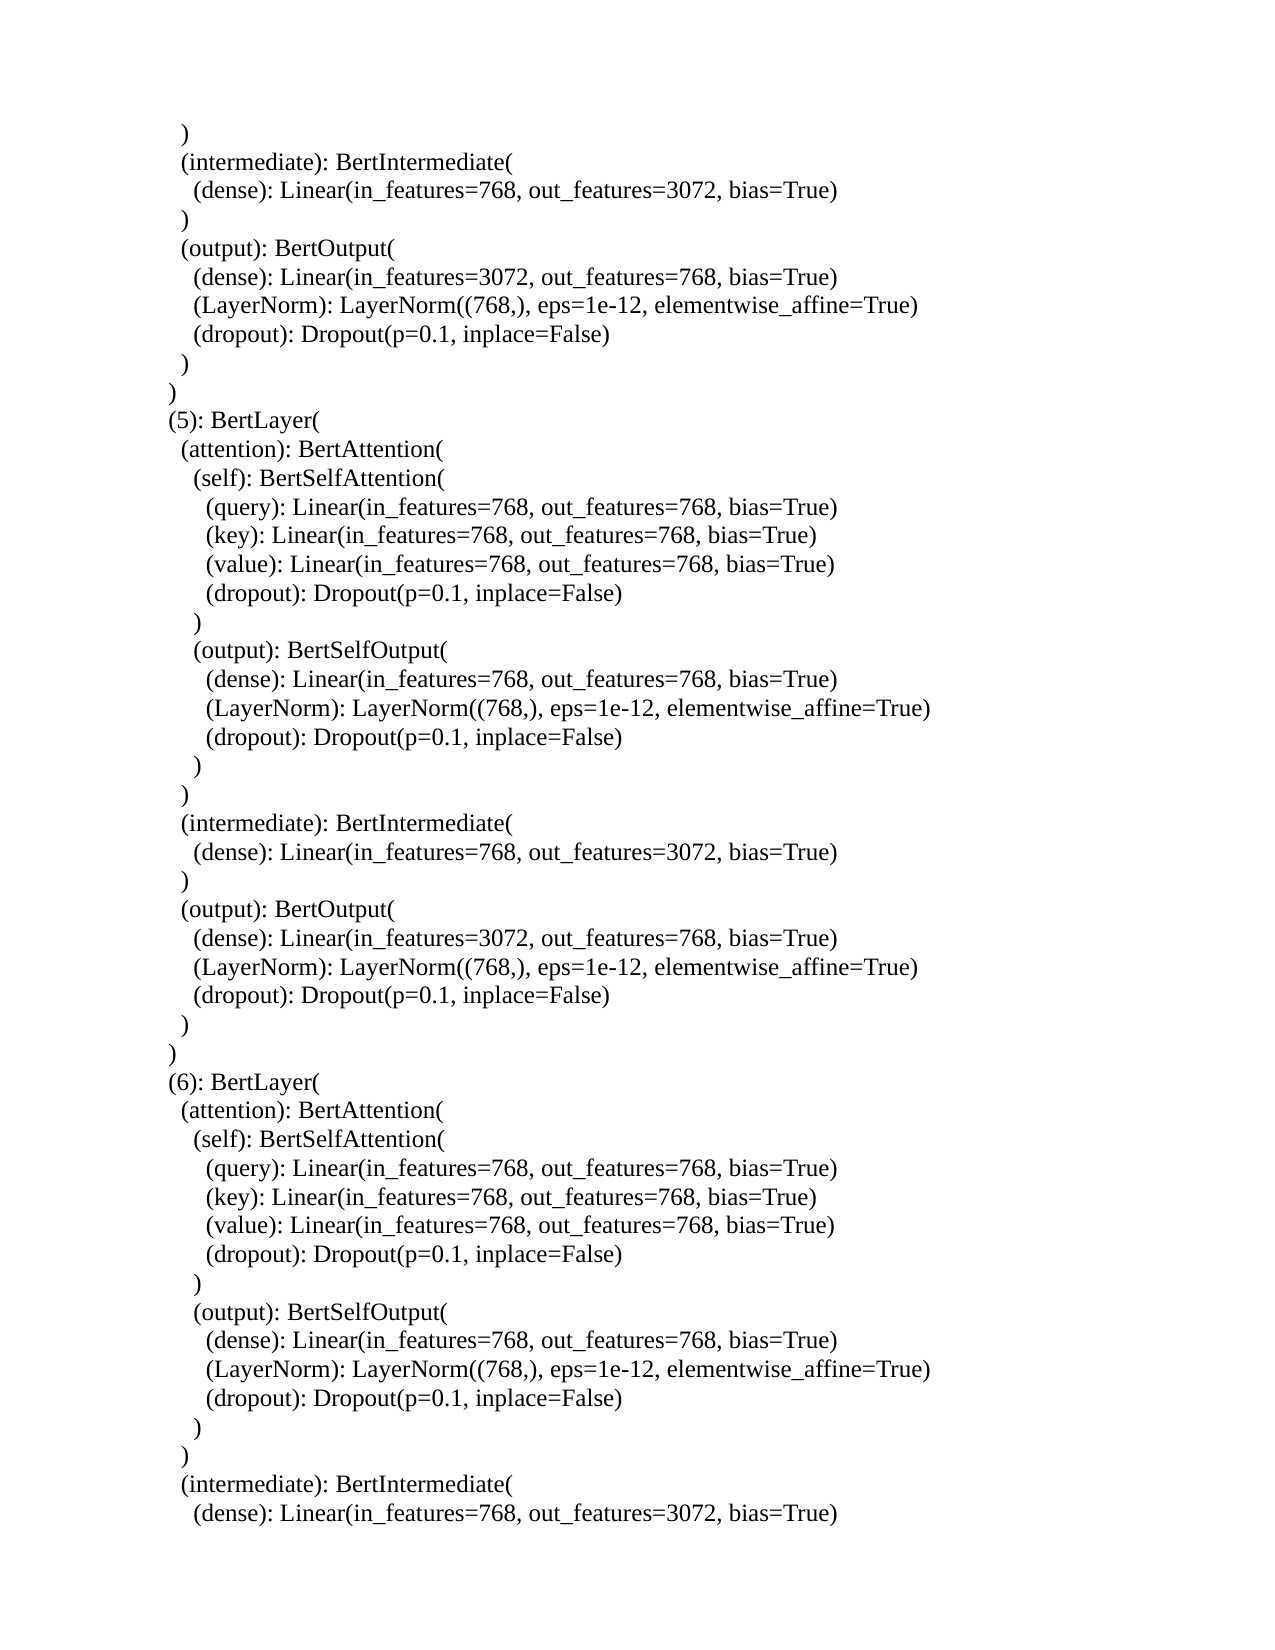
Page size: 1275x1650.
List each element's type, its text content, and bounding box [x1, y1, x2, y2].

text (intermediate): BertIntermediate( [118, 808, 1157, 837]
text (dropout): Dropout(p=0.1, inplace=False) [118, 981, 1157, 1009]
text (LayerNorm): LayerNorm((768,), eps=1e-12, elementwise_affine=True) [118, 693, 1157, 722]
text ) [118, 866, 1157, 894]
text ) [118, 1268, 1157, 1297]
text (intermediate): BertIntermediate( [118, 147, 1157, 176]
text (dropout): Dropout(p=0.1, inplace=False) [118, 319, 1157, 348]
text ) [118, 607, 1157, 636]
text (dense): Linear(in_features=3072, out_features=768, bias=True) [118, 262, 1157, 291]
text (intermediate): BertIntermediate( [118, 1469, 1157, 1498]
text (dropout): Dropout(p=0.1, inplace=False) [118, 1239, 1157, 1268]
text ) [118, 1441, 1157, 1469]
text (self): BertSelfAttention( [118, 463, 1157, 492]
text (LayerNorm): LayerNorm((768,), eps=1e-12, elementwise_affine=True) [118, 1354, 1157, 1383]
text (attention): BertAttention( [118, 1096, 1157, 1124]
text ) [118, 1009, 1157, 1038]
text (output): BertOutput( [118, 894, 1157, 923]
text (LayerNorm): LayerNorm((768,), eps=1e-12, elementwise_affine=True) [118, 291, 1157, 319]
text (dense): Linear(in_features=3072, out_features=768, bias=True) [118, 923, 1157, 952]
text (dropout): Dropout(p=0.1, inplace=False) [118, 722, 1157, 751]
text ) [118, 779, 1157, 808]
text ) [118, 751, 1157, 779]
text (dense): Linear(in_features=768, out_features=3072, bias=True) [118, 837, 1157, 866]
text ) [118, 204, 1157, 233]
text (key): Linear(in_features=768, out_features=768, bias=True) [118, 521, 1157, 549]
text (value): Linear(in_features=768, out_features=768, bias=True) [118, 549, 1157, 578]
text (dense): Linear(in_features=768, out_features=3072, bias=True) [118, 176, 1157, 204]
text (key): Linear(in_features=768, out_features=768, bias=True) [118, 1182, 1157, 1211]
text (output): BertOutput( [118, 233, 1157, 262]
text (6): BertLayer( [118, 1067, 1157, 1096]
text (dropout): Dropout(p=0.1, inplace=False) [118, 1383, 1157, 1412]
text ) [118, 118, 1157, 147]
text (dense): Linear(in_features=768, out_features=3072, bias=True) [118, 1498, 1157, 1527]
text (query): Linear(in_features=768, out_features=768, bias=True) [118, 1153, 1157, 1182]
text (5): BertLayer( [118, 406, 1157, 434]
text (dense): Linear(in_features=768, out_features=768, bias=True) [118, 664, 1157, 693]
text (attention): BertAttention( [118, 434, 1157, 463]
text (output): BertSelfOutput( [118, 636, 1157, 664]
text (value): Linear(in_features=768, out_features=768, bias=True) [118, 1211, 1157, 1239]
text ) [118, 348, 1157, 377]
text (dropout): Dropout(p=0.1, inplace=False) [118, 578, 1157, 607]
text ) [118, 1412, 1157, 1441]
text (output): BertSelfOutput( [118, 1297, 1157, 1326]
text ) [118, 377, 1157, 406]
text (query): Linear(in_features=768, out_features=768, bias=True) [118, 492, 1157, 521]
text ) [118, 1038, 1157, 1067]
text (dense): Linear(in_features=768, out_features=768, bias=True) [118, 1326, 1157, 1354]
text (self): BertSelfAttention( [118, 1124, 1157, 1153]
text (LayerNorm): LayerNorm((768,), eps=1e-12, elementwise_affine=True) [118, 952, 1157, 981]
